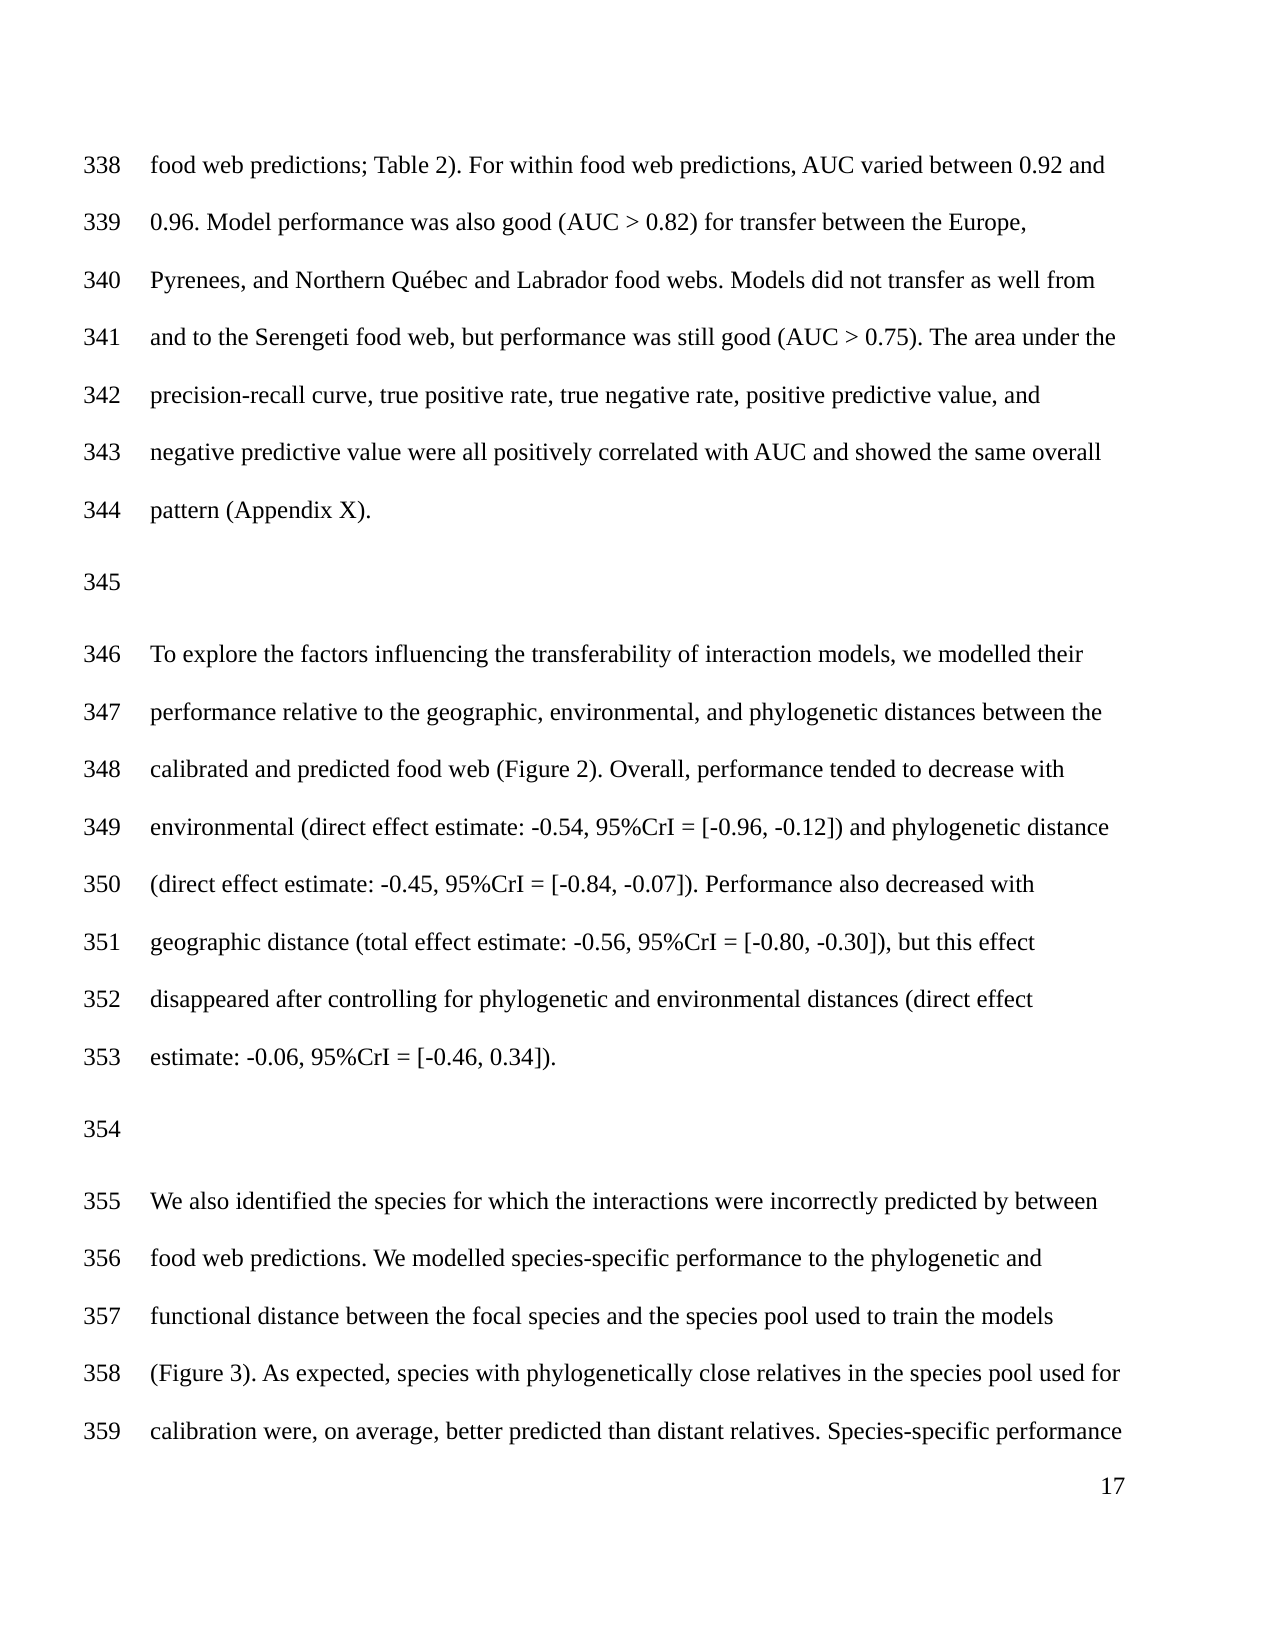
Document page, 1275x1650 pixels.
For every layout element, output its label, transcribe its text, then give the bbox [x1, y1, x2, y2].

text food web predictions; Table 2). For within food web predictions, AUC varied between 0.92 and 0.96. Model performance was also good (AUC > 0.82) for transfer between the Europe, Pyrenees, and Northern Québec and Labrador food webs. Models did not transfer as well from and to the Serengeti food web, but performance was still good (AUC > 0.75). The area under the precision-recall curve, true positive rate, true negative rate, positive predictive value, and negative predictive value were all positively correlated with AUC and showed the same overall pattern (Appendix X). [150, 150, 1125, 524]
text We also identified the species for which the interactions were incorrectly predicted by between food web predictions. We modelled species-specific performance to the phylogenetic and functional distance between the focal species and the species pool used to train the models (Figure 3). As expected, species with phylogenetically close relatives in the species pool used for calibration were, on average, better predicted than distant relatives. Species-specific performance [150, 1186, 1125, 1444]
text To explore the factors influencing the transferability of interaction models, we modelled their performance relative to the geographic, environmental, and phylogenetic distances between the calibrated and predicted food web (Figure 2). Overall, performance tended to decrease with environmental (direct effect estimate: -0.54, 95%CrI = [-0.96, -0.12]) and phylogenetic distance (direct effect estimate: -0.45, 95%CrI = [-0.84, -0.07]). Performance also decreased with geographic distance (total effect estimate: -0.56, 95%CrI = [-0.80, -0.30]), but this effect disappeared after controlling for phylogenetic and environmental distances (direct effect estimate: -0.06, 95%CrI = [-0.46, 0.34]). [150, 639, 1125, 1070]
